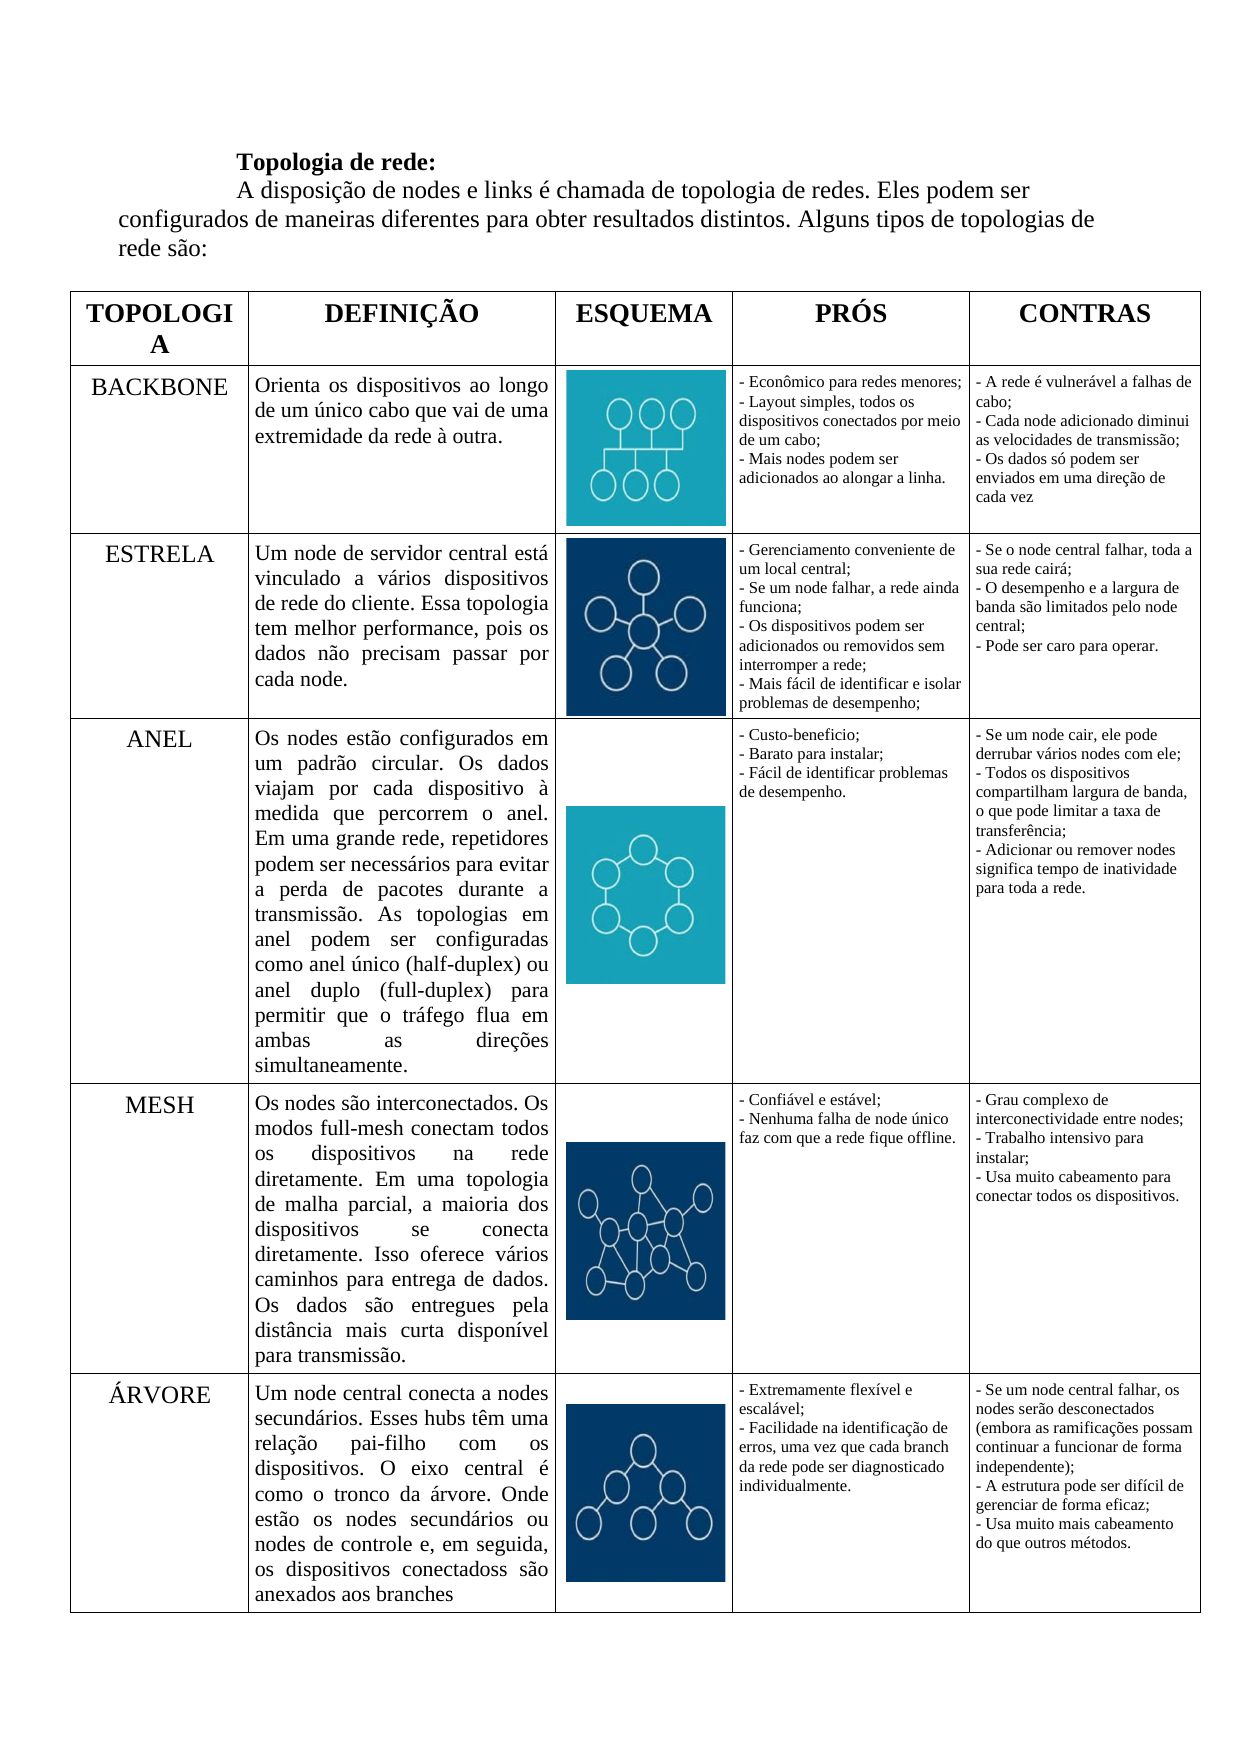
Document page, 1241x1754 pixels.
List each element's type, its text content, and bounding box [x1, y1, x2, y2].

table_cell [556, 1374, 732, 1612]
picture [566, 1142, 726, 1320]
table_cell BACKBONE [71, 366, 248, 533]
table_cell - Econômico para redes menores; - Layout simples, todos os dispositivos conectados por meio de um cabo; - Mais nodes podem ser adicionados ao alongar a linha. [733, 366, 969, 533]
table_cell - Grau complexo de interconectividade entre nodes; - Trabalho intensivo para instalar; - Usa muito cabeamento para conectar todos os dispositivos. [970, 1084, 1200, 1373]
picture [566, 806, 726, 984]
table_cell ESTRELA [71, 534, 248, 718]
table_cell [556, 366, 732, 533]
table_cell Os nodes estão configurados em um padrão circular. Os dados viajam por cada dispositivo à medida que percorrem o anel. Em uma grande rede, repetidores podem ser necessários para evitar a perda de pacotes durante a transmissão. As topologias em anel podem ser configuradas como anel único (half-duplex) ou anel duplo (full-duplex) para permitir que o tráfego flua em ambas as direções simultaneamente. [249, 719, 555, 1083]
table_cell - Se o node central falhar, toda a sua rede cairá; - O desempenho e a largura de banda são limitados pelo node central; - Pode ser caro para operar. [970, 534, 1200, 718]
table_cell - Se um node cair, ele pode derrubar vários nodes com ele; - Todos os dispositivos compartilham largura de banda, o que pode limitar a taxa de transferência; - Adicionar ou remover nodes significa tempo de inatividade para toda a rede. [970, 719, 1200, 1083]
table_cell - Custo-beneficio; - Barato para instalar; - Fácil de identificar problemas de desempenho. [733, 719, 969, 1083]
picture [566, 1404, 726, 1582]
table_cell [556, 1084, 732, 1373]
table_cell - Gerenciamento conveniente de um local central; - Se um node falhar, a rede ainda funciona; - Os dispositivos podem ser adicionados ou removidos sem interromper a rede; - Mais fácil de identificar e isolar problemas de desempenho; [733, 534, 969, 718]
table_header CONTRAS [970, 292, 1200, 365]
picture [566, 538, 726, 716]
table_cell Orienta os dispositivos ao longo de um único cabo que vai de uma extremidade da rede à outra. [249, 366, 555, 533]
picture [566, 370, 726, 526]
table_header ESQUEMA [556, 292, 732, 365]
table_cell Um node central conecta a nodes secundários. Esses hubs têm uma relação pai-filho com os dispositivos. O eixo central é como o tronco da árvore. Onde estão os nodes secundários ou nodes de controle e, em seguida, os dispositivos conectadoss são anexados aos branches [249, 1374, 555, 1612]
text Topologia de rede: [118, 147, 1122, 176]
table_cell Um node de servidor central está vinculado a vários dispositivos de rede do cliente. Essa topologia tem melhor performance, pois os dados não precisam passar por cada node. [249, 534, 555, 718]
table_cell - Se um node central falhar, os nodes serão desconectados (embora as ramificações possam continuar a funcionar de forma independente); - A estrutura pode ser difícil de gerenciar de forma eficaz; - Usa muito mais cabeamento do que outros métodos. [970, 1374, 1200, 1612]
table_cell Os nodes são interconectados. Os modos full-mesh conectam todos os dispositivos na rede diretamente. Em uma topologia de malha parcial, a maioria dos dispositivos se conecta diretamente. Isso oferece vários caminhos para entrega de dados. Os dados são entregues pela distância mais curta disponível para transmissão. [249, 1084, 555, 1373]
table_cell - A rede é vulnerável a falhas de cabo; - Cada node adicionado diminui as velocidades de transmissão; - Os dados só podem ser enviados em uma direção de cada vez [970, 366, 1200, 533]
table_header PRÓS [733, 292, 969, 365]
table_cell ÁRVORE [71, 1374, 248, 1612]
table_cell [556, 534, 732, 718]
text A disposição de nodes e links é chamada de topologia de redes. Eles podem ser configurados de maneiras diferentes para obter resultados distintos. Alguns tipos de topologias de rede são: [118, 176, 1122, 262]
table_cell ANEL [71, 719, 248, 1083]
table_cell - Confiável e estável; - Nenhuma falha de node único faz com que a rede fique offline. [733, 1084, 969, 1373]
table_cell - Extremamente flexível e escalável; - Facilidade na identificação de erros, uma vez que cada branch da rede pode ser diagnosticado individualmente. [733, 1374, 969, 1612]
table_header TOPOLOGIA [71, 292, 248, 365]
table_header DEFINIÇÃO [249, 292, 555, 365]
table_cell MESH [71, 1084, 248, 1373]
table_cell [556, 719, 732, 1083]
